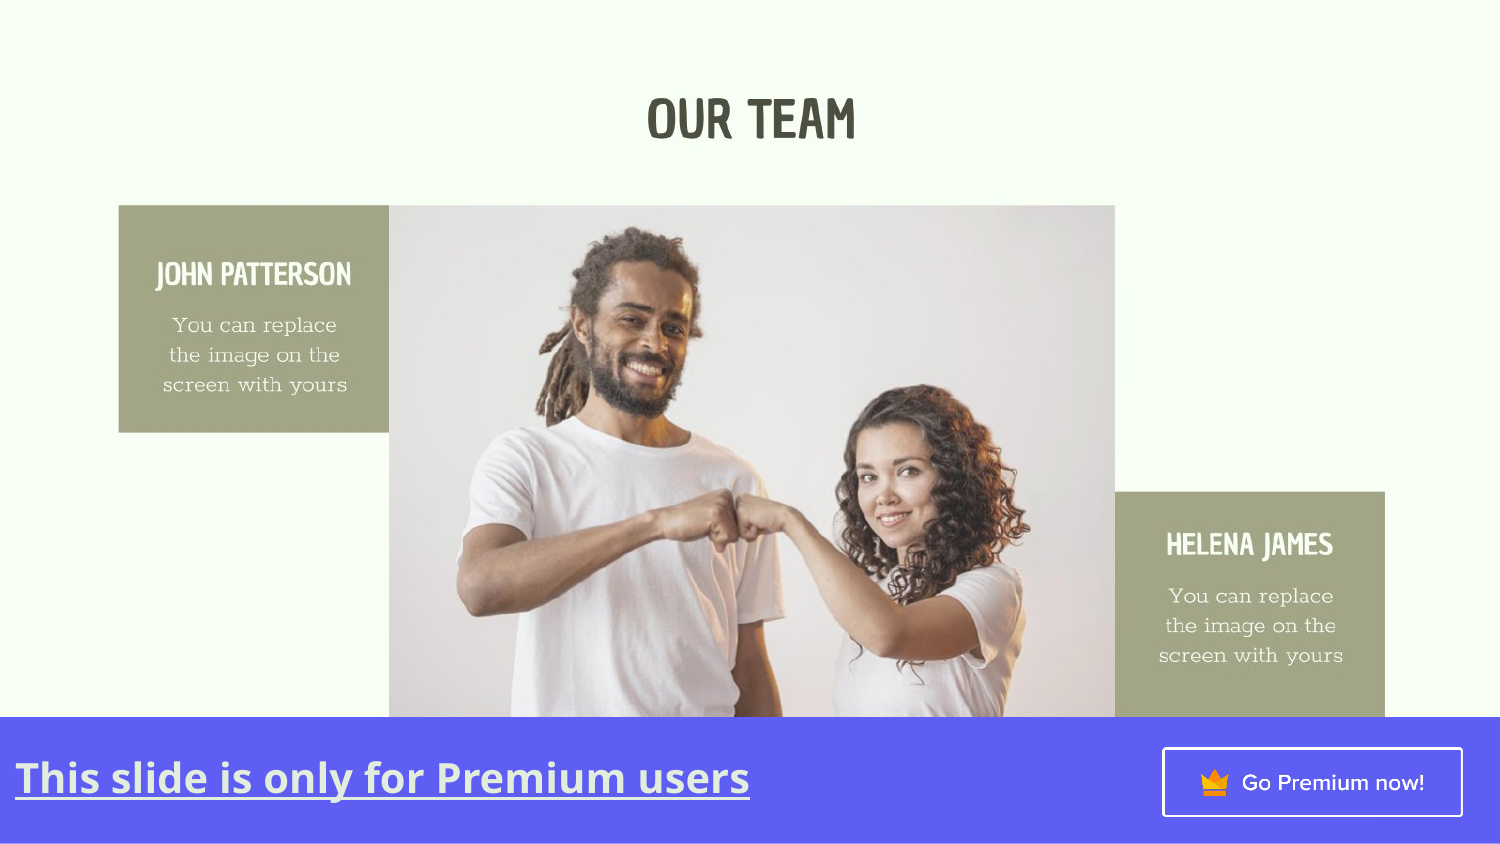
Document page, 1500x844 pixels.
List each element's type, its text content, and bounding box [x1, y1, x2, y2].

picture [1162, 747, 1463, 817]
picture [0, 0, 1500, 717]
text_box This slide is only for Premium users [0, 717, 1500, 844]
